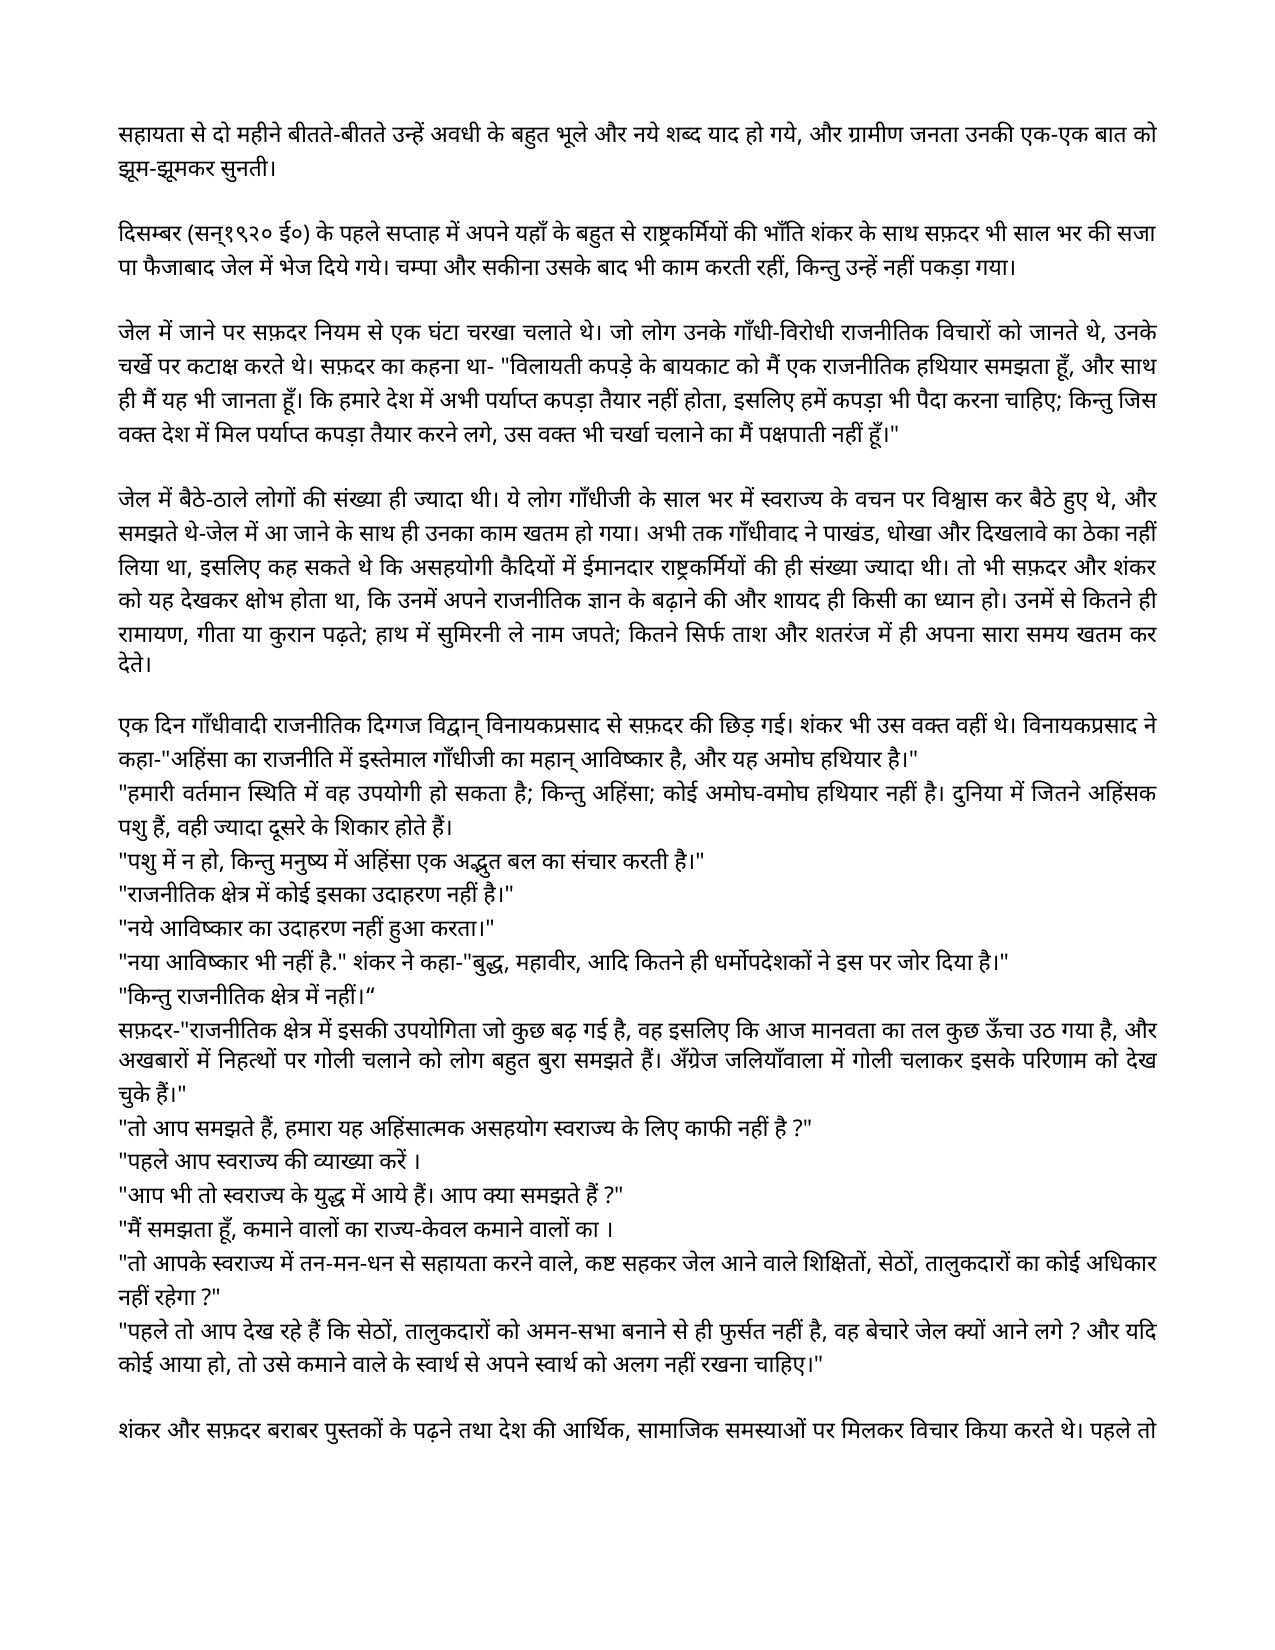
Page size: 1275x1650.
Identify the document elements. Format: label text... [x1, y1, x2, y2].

text सफ़दर-"राजनीतिक क्षेत्र में इसकी उपयोगिता जो कुछ बढ़ गई है, वह इसलिए कि आज मानवता का तल कुछ ऊँचा उठ गया है, और अखबारों में निहत्थों पर गोली चलाने को लोग बहुत बुरा समझते हैं। अँग्रेज जलियाँवाला में गोली चलाकर इसके परिणाम को देख चुके हैं।" [118, 1014, 1157, 1111]
text सहायता से दो महीने बीतते-बीतते उन्हें अवधी के बहुत भूले और नये शब्द याद हो गये, और ग्रामीण जनता उनकी एक-एक बात को झूम-झूमकर सुनती। [118, 118, 1157, 186]
text "किन्तु राजनीतिक क्षेत्र में नहीं।“ [118, 980, 1157, 1014]
text "राजनीतिक क्षेत्र में कोई इसका उदाहरण नहीं है।" [118, 878, 1157, 912]
text "नये आविष्कार का उदाहरण नहीं हुआ करता।" [118, 912, 1157, 946]
text "आप भी तो स्वराज्य के युद्ध में आये हैं। आप क्या समझते हैं ?" [118, 1179, 1157, 1213]
text "मैं समझता हूँ, कमाने वालों का राज्य-केवल कमाने वालों का । [118, 1213, 1157, 1247]
text "नया आविष्कार भी नहीं है." शंकर ने कहा-"बुद्ध, महावीर, आदि कितने ही धर्मोपदेशकों ने इस पर जोर दिया है।" [118, 946, 1157, 980]
text "पहले तो आप देख रहे हैं कि सेठों, तालुकदारों को अमन-सभा बनाने से ही फुर्सत नहीं है, वह बेचारे जेल क्यों आने लगे ? और यदि कोई आया हो, तो उसे कमाने वाले के स्वार्थ से अपने स्वार्थ को अलग नहीं रखना चाहिए।" [118, 1314, 1157, 1382]
text "हमारी वर्तमान स्थिति में वह उपयोगी हो सकता है; किन्तु अहिंसा; कोई अमोघ-वमोघ हथियार नहीं है। दुनिया में जितने अहिंसक पशु हैं, वही ज्यादा दूसरे के शिकार होते हैं। [118, 777, 1157, 844]
text एक दिन गाँधीवादी राजनीतिक दिग्गज विद्वान् विनायकप्रसाद से सफ़दर की छिड़ गई। शंकर भी उस वक्त वहीं थे। विनायकप्रसाद ने कहा-"अहिंसा का राजनीति में इस्तेमाल गाँधीजी का महान् आविष्कार है, और यह अमोघ हथियार है।" [118, 713, 1157, 777]
text जेल में जाने पर सफ़दर नियम से एक घंटा चरखा चलाते थे। जो लोग उनके गाँधी-विरोधी राजनीतिक विचारों को जानते थे, उनके चर्खे पर कटाक्ष करते थे। सफ़दर का कहना था- "विलायती कपड़े के बायकाट को मैं एक राजनीतिक हथियार समझता हूँ, और साथ ही मैं यह भी जानता हूँ। कि हमारे देश में अभी पर्याप्त कपड़ा तैयार नहीं होता, इसलिए हमें कपड़ा भी पैदा करना चाहिए; किन्तु जिस वक्त देश में मिल पर्याप्त कपड़ा तैयार करने लगे, उस वक्त भी चर्खा चलाने का मैं पक्षपाती नहीं हूँ।" [118, 316, 1157, 451]
text शंकर और सफ़दर बराबर पुस्तकों के पढ़ने तथा देश की आर्थिक, सामाजिक समस्याओं पर मिलकर विचार किया करते थे। पहले तो [118, 1413, 1157, 1447]
text "तो आपके स्वराज्य में तन-मन-धन से सहायता करने वाले, कष्ट सहकर जेल आने वाले शिक्षितों, सेठों, तालुकदारों का कोई अधिकार नहीं रहेगा ?" [118, 1247, 1157, 1314]
text "पहले आप स्वराज्य की व्याख्या करें । [118, 1145, 1157, 1179]
text "पशु में न हो, किन्तु मनुष्य में अहिंसा एक अद्भुत बल का संचार करती है।" [118, 844, 1157, 878]
text दिसम्बर (सन्१९२० ई०) के पहले सप्ताह में अपने यहाँ के बहुत से राष्ट्रकर्मियों की भाँति शंकर के साथ सफ़दर भी साल भर की सजा पा फैजाबाद जेल में भेज दिये गये। चम्पा और सकीना उसके बाद भी काम करती रहीं, किन्तु उन्हें नहीं पकड़ा गया। [118, 217, 1157, 285]
text "तो आप समझते हैं, हमारा यह अहिंसात्मक असहयोग स्वराज्य के लिए काफी नहीं है ?" [118, 1111, 1157, 1145]
text जेल में बैठे-ठाले लोगों की संख्या ही ज्यादा थी। ये लोग गाँधीजी के साल भर में स्वराज्य के वचन पर विश्वास कर बैठे हुए थे, और समझते थे-जेल में आ जाने के साथ ही उनका काम खतम हो गया। अभी तक गाँधीवाद ने पाखंड, धोखा और दिखलावे का ठेका नहीं लिया था, इसलिए कह सकते थे कि असहयोगी कैदियों में ईमानदार राष्ट्रकर्मियों की ही संख्या ज्यादा थी। तो भी सफ़दर और शंकर को यह देखकर क्षोभ होता था, कि उनमें अपने राजनीतिक ज्ञान के बढ़ाने की और शायद ही किसी का ध्यान हो। उनमें से कितने ही रामायण, गीता या कुरान पढ़ते; हाथ में सुमिरनी ले नाम जपते; कितने सिर्फ ताश और शतरंज में ही अपना सारा समय खतम कर देते। [118, 483, 1157, 682]
